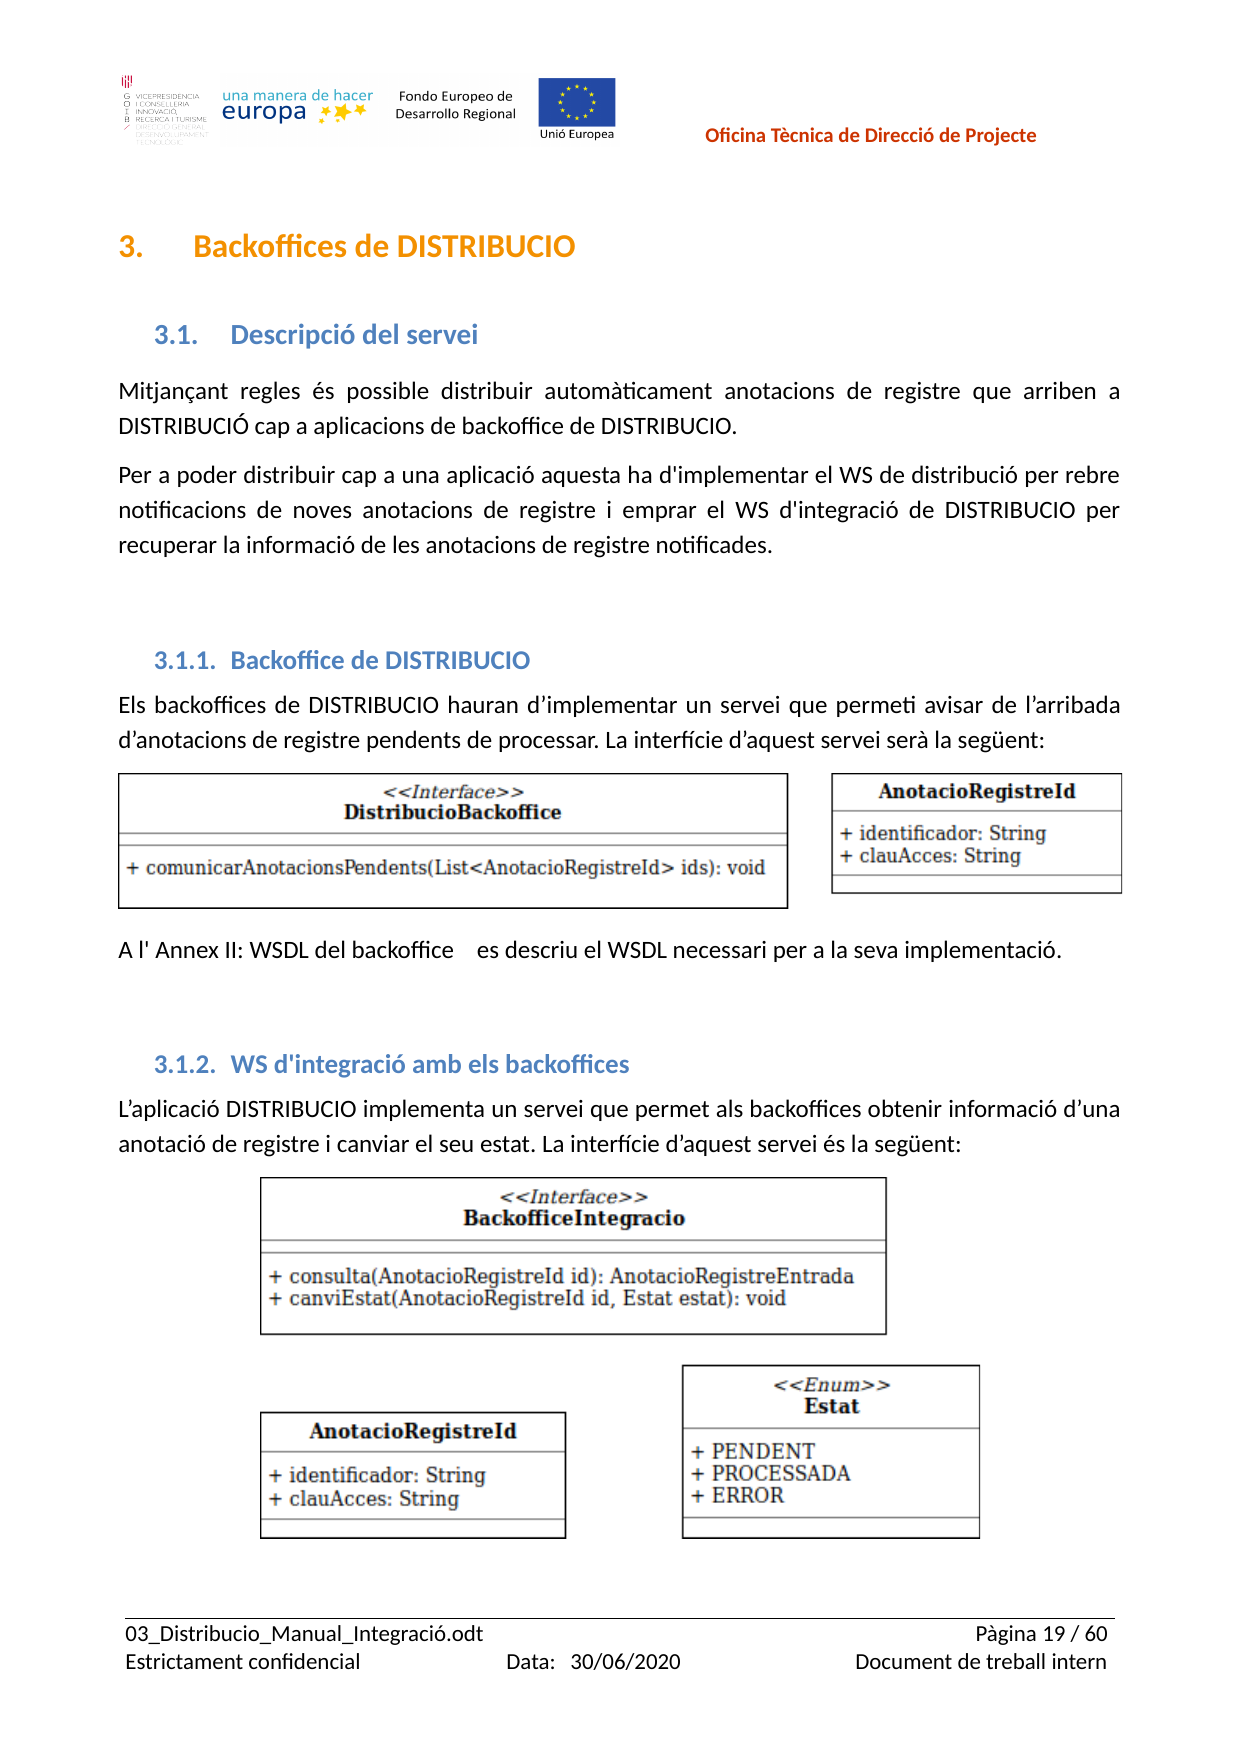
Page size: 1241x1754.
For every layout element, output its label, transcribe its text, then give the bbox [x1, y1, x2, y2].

subtitle WS d'integració amb els backoffices [153, 1048, 1122, 1081]
subtitle Backoffices de DISTRIBUCIO [118, 225, 1122, 266]
picture [260, 1177, 981, 1539]
subtitle Descripció del servei [153, 316, 1122, 351]
picture [118, 73, 213, 147]
text A l' Annex II: WSDL del backoffice es descriu el WSDL necessari per a la seva implementació. [118, 934, 1122, 964]
text Els backoffices de DISTRIBUCIO hauran d’implementar un servei que permeti avisar de l’arribada d’anotacions de registre pendents de processar. La interfície d’aquest servei serà la següent: [118, 689, 1122, 754]
picture [219, 73, 621, 147]
subtitle Backoffice de DISTRIBUCIO [153, 643, 1122, 676]
picture [118, 773, 1123, 909]
text L’aplicació DISTRIBUCIO implementa un servei que permet als backoffices obtenir informació d’una anotació de registre i canviar el seu estat. La interfície d’aquest servei és la següent: [118, 1093, 1122, 1159]
text Mitjançant regles és possible distribuir automàticament anotacions de registre que arriben a DISTRIBUCIÓ cap a aplicacions de backoffice de DISTRIBUCIO. [118, 375, 1122, 441]
text Per a poder distribuir cap a una aplicació aquesta ha d'implementar el WS de distribució per rebre notificacions de noves anotacions de registre i emprar el WS d'integració de DISTRIBUCIO per recuperar la informació de les anotacions de registre notificades. [118, 460, 1122, 560]
